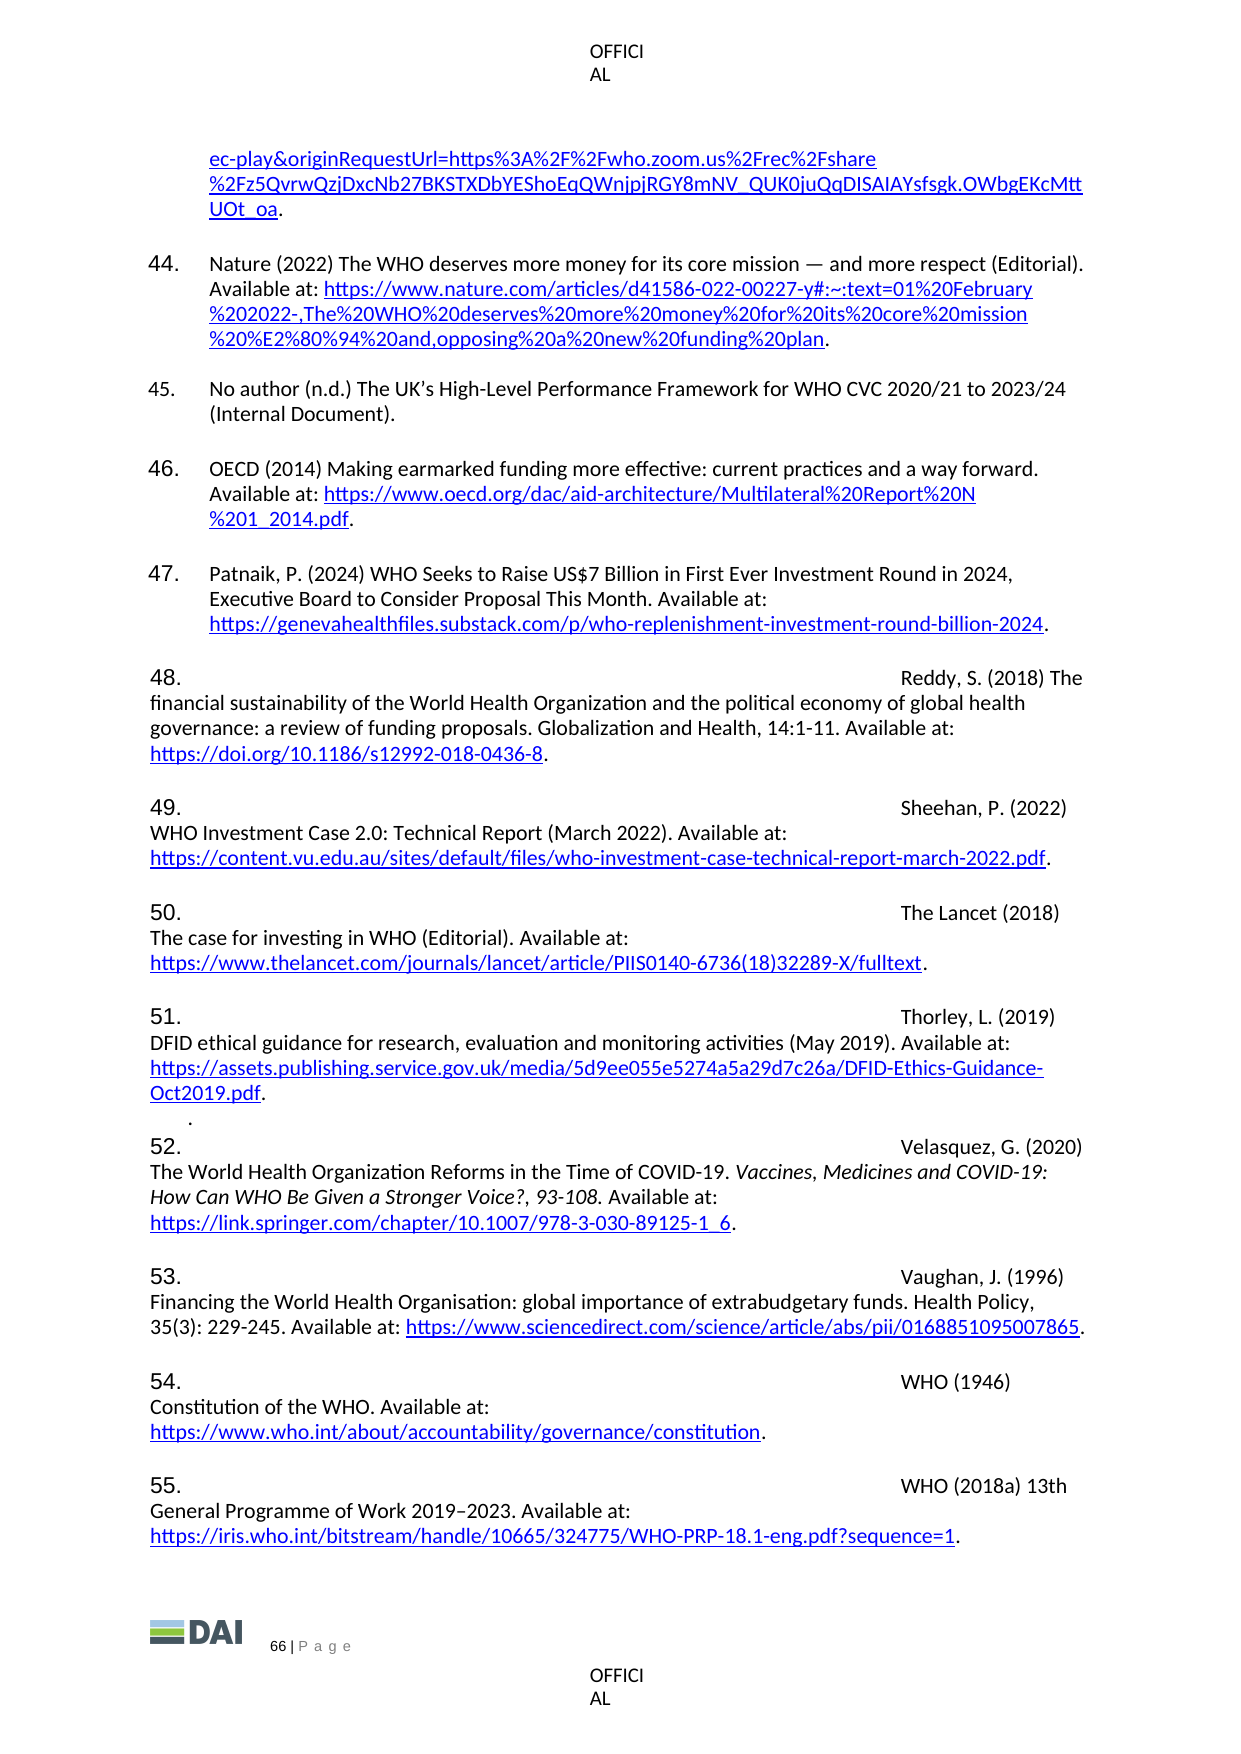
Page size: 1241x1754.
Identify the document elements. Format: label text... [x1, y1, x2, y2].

list Sheehan, P. (2022) WHO Investment Case 2.0: Technical Report (March 2022). Available at: https://content.vu.edu.au/sites/default/files/who-investment-case-technical-report-march-2022.pdf. [150, 795, 1091, 871]
list Nature (2022) The WHO deserves more money for its core mission — and more respect (Editorial). Available at: https://www.nature.com/articles/d41586-022-00227-y#:~:text=01%20February%202022-,The%20WHO%20deserves%20more%20money%20for%20its%20core%20mission%20%E2%80%94%20and,opposing%20a%20new%20funding%20plan. [148, 250, 1091, 352]
list The Lancet (2018) The case for investing in WHO (Editorial). Available at: https://www.thelancet.com/journals/lancet/article/PIIS0140-6736(18)32289-X/fulltext. [150, 899, 1091, 976]
list WHO (2018a) 13th General Programme of Work 2019–2023. Available at: https://iris.who.int/bitstream/handle/10665/324775/WHO-PRP-18.1-eng.pdf?sequence=1. [150, 1473, 1091, 1549]
list Thorley, L. (2019) DFID ethical guidance for research, evaluation and monitoring activities (May 2019). Available at: https://assets.publishing.service.gov.uk/media/5d9ee055e5274a5a29d7c26a/DFID-Ethics-Guidance-Oct2019.pdf. [150, 1004, 1091, 1106]
list . [187, 1109, 1091, 1131]
list ec-play&originRequestUrl=https%3A%2F%2Fwho.zoom.us%2Frec%2Fshare%2Fz5QvrwQzjDxcNb27BKSTXDbYEShoEqQWnjpjRGY8mNV_QUK0juQqDISAIAYsfsgk.OWbgEKcMttUOt_oa. [148, 150, 1091, 222]
list Vaughan, J. (1996) Financing the World Health Organisation: global importance of extrabudgetary funds. Health Policy, 35(3): 229-245. Available at: https://www.sciencedirect.com/science/article/abs/pii/0168851095007865. [150, 1264, 1091, 1340]
list Velasquez, G. (2020) The World Health Organization Reforms in the Time of COVID-19. Vaccines, Medicines and COVID-19: How Can WHO Be Given a Stronger Voice?, 93-108. Available at: https://link.springer.com/chapter/10.1007/978-3-030-89125-1_6. [150, 1134, 1091, 1235]
picture [150, 1620, 242, 1644]
list No author (n.d.) The UK’s High-Level Performance Framework for WHO CVC 2020/21 to 2023/24 (Internal Document). [148, 380, 1091, 427]
list WHO (1946) Constitution of the WHO. Available at: https://www.who.int/about/accountability/governance/constitution. [150, 1368, 1091, 1445]
list Patnaik, P. (2024) WHO Seeks to Raise US$7 Billion in First Ever Investment Round in 2024, Executive Board to Consider Proposal This Month. Available at: https://genevahealthfiles.substack.com/p/who-replenishment-investment-round-billion-2024. [148, 560, 1091, 637]
list OECD (2014) Making earmarked funding more effective: current practices and a way forward. Available at: https://www.oecd.org/dac/aid-architecture/Multilateral%20Report%20N%201_2014.pdf. [148, 456, 1091, 532]
list Reddy, S. (2018) The financial sustainability of the World Health Organization and the political economy of global health governance: a review of funding proposals. Globalization and Health, 14:1-11. Available at: https://doi.org/10.1186/s12992-018-0436-8. [150, 665, 1091, 766]
